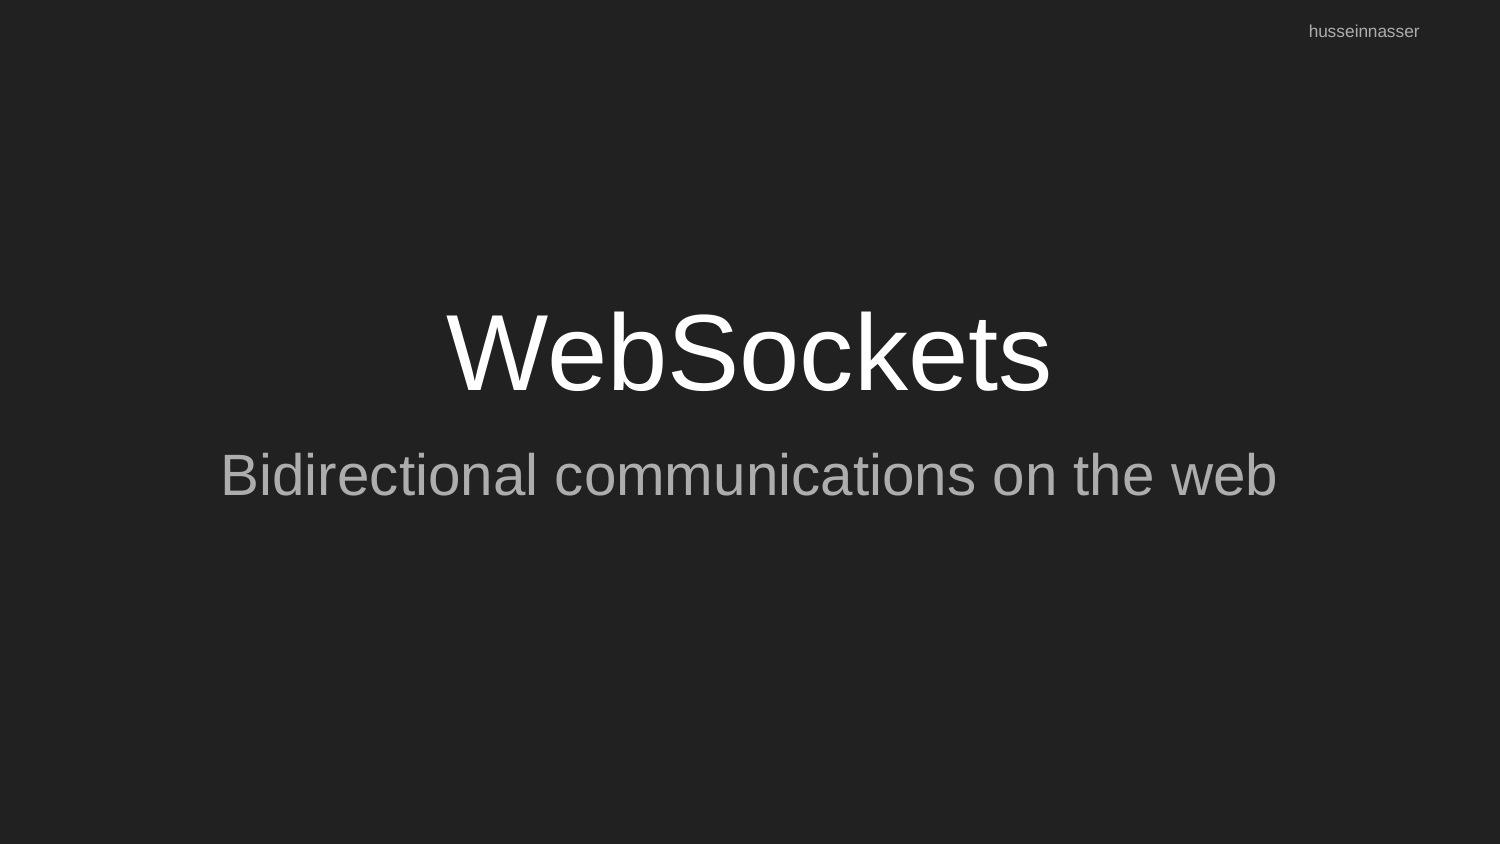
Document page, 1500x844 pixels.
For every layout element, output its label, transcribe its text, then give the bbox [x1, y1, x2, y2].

title WebSockets [51, 90, 1449, 421]
subtitle husseinnasser [1236, 11, 1492, 53]
subtitle Bidirectional communications on the web [51, 421, 1449, 552]
